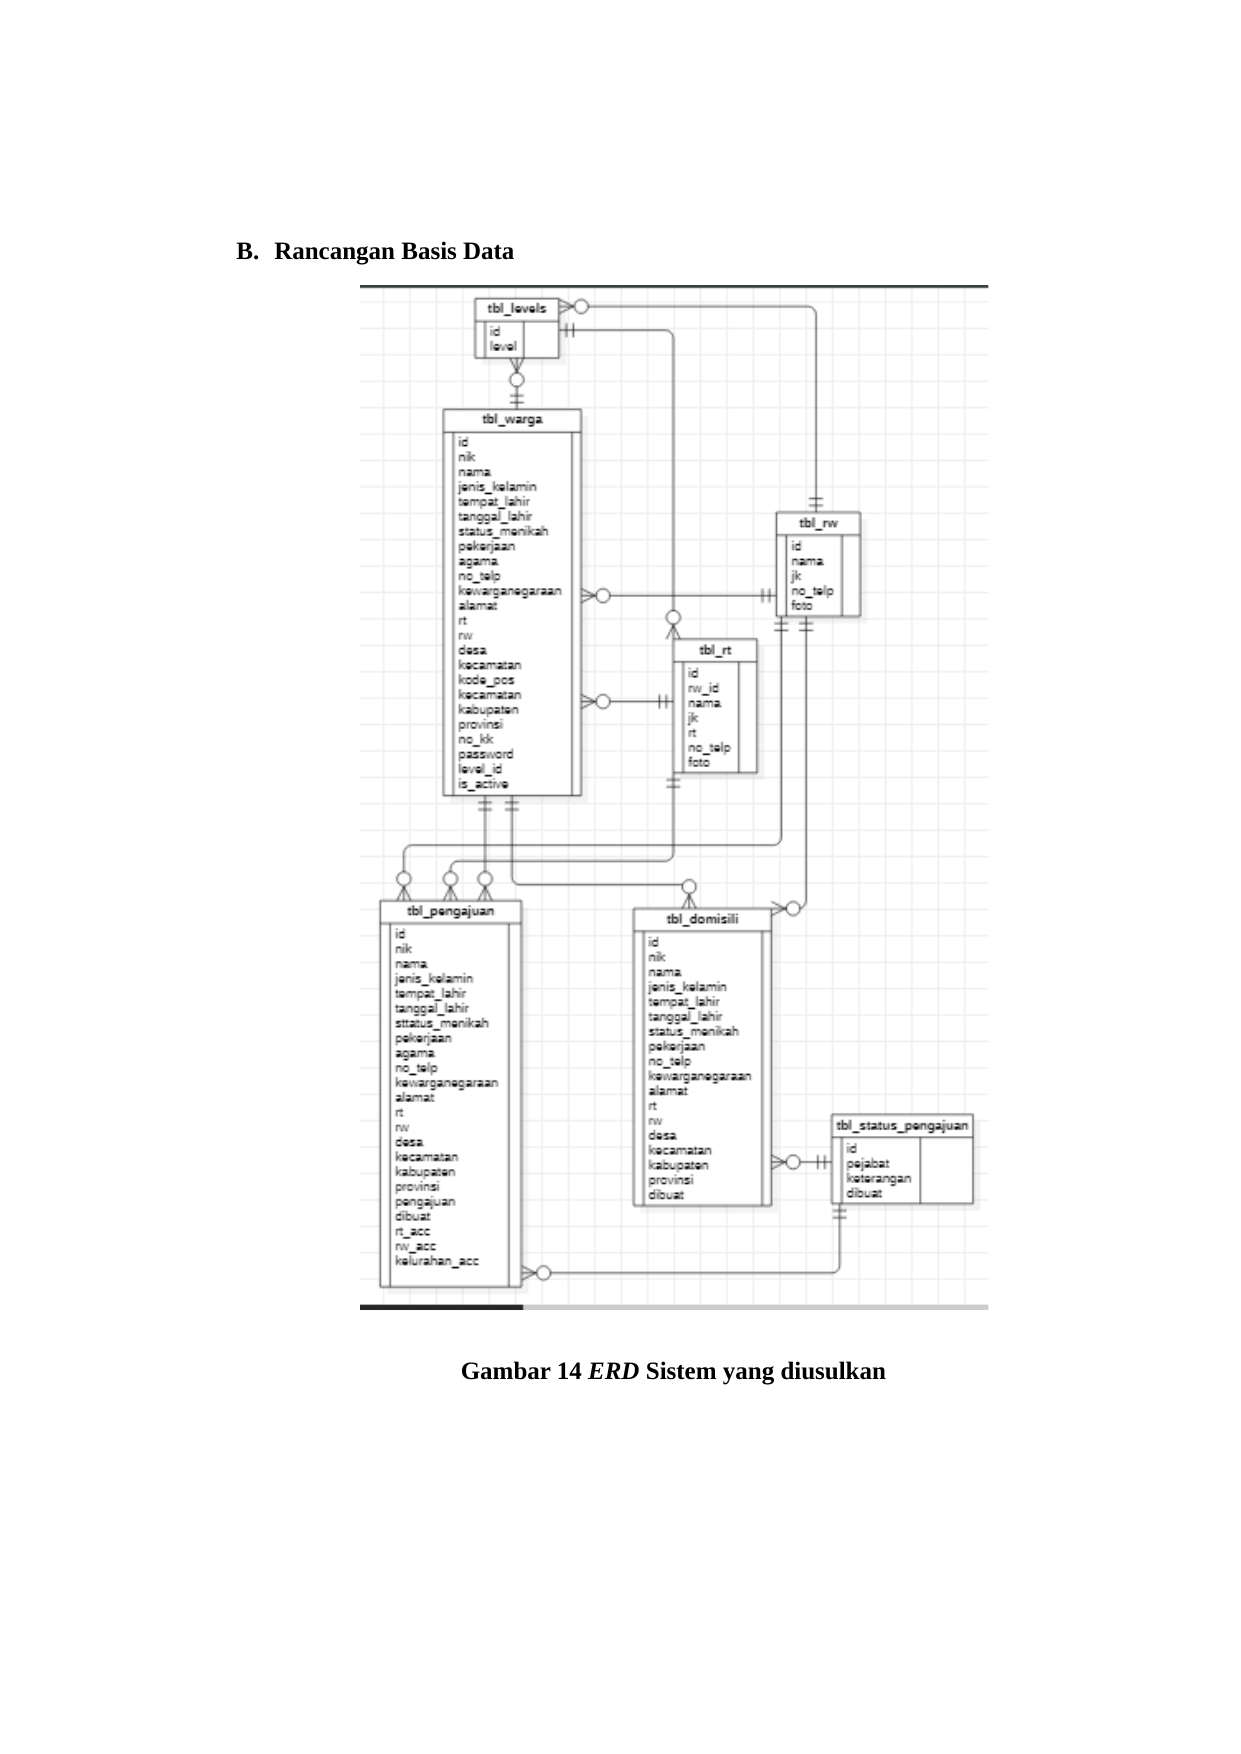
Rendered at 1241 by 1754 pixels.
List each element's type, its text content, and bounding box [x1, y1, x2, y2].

table_header [286, 279, 1062, 1344]
text Gambar 14 ERD Sistem yang diusulkan [283, 1356, 1063, 1385]
list Rancangan Basis Data [236, 236, 1063, 265]
picture [360, 285, 989, 1310]
